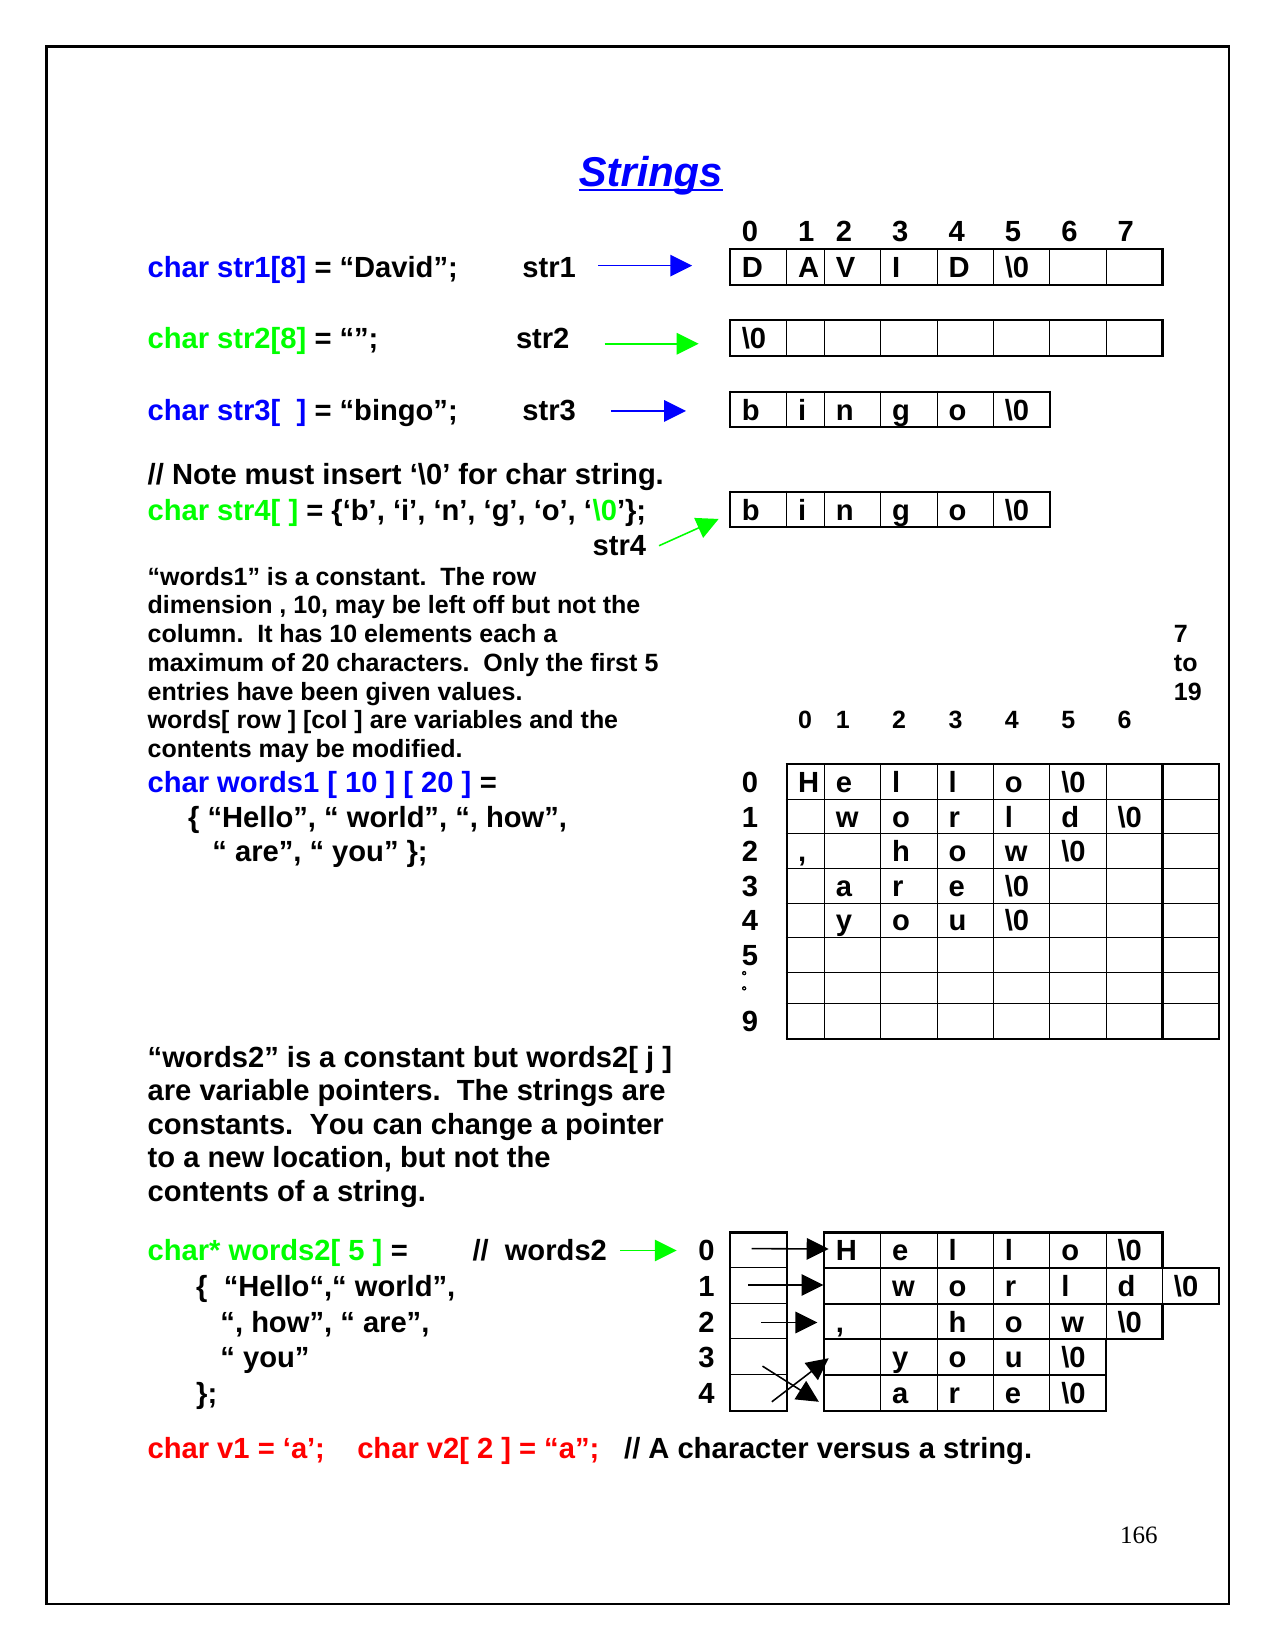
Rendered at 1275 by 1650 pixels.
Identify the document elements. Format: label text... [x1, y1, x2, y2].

table_cell [787, 357, 824, 391]
table_cell [136, 1208, 687, 1231]
table_cell [1050, 286, 1106, 319]
table_cell [1164, 834, 1218, 868]
table_cell [1050, 973, 1106, 1003]
table_cell 0 [787, 562, 824, 763]
table_cell i [787, 493, 824, 526]
table_cell [730, 286, 787, 319]
table_cell [1106, 491, 1162, 526]
table_cell [731, 1304, 786, 1338]
table_cell [1164, 904, 1218, 937]
table_cell [731, 1375, 786, 1409]
table_cell I [881, 250, 937, 284]
table_cell char words1 [ 10 ] [ 20 ] = [136, 763, 687, 799]
table_cell 1 [824, 562, 881, 763]
table_cell [824, 428, 881, 457]
table_cell [1164, 1004, 1218, 1038]
table_cell [938, 973, 993, 1003]
table_cell [938, 1004, 993, 1038]
table_cell 3 [687, 1338, 729, 1374]
table_cell [1164, 973, 1218, 1003]
table_cell l [994, 1234, 1049, 1267]
table_cell r [881, 869, 937, 902]
table_cell o [994, 765, 1049, 799]
table_cell \0 [994, 869, 1049, 902]
table_cell [730, 357, 787, 391]
table_cell l [938, 765, 993, 799]
table_cell [788, 1267, 823, 1284]
table_cell [788, 904, 824, 937]
table_cell [825, 321, 880, 355]
table_cell “words1” is a constant. The row dimension , 10, may be left off but not the column. It has 10 elements each a maximum of 20 characters. Only the first 5 entries have been given values. words[ row ] [col ] are variables and the contents may be modified. [136, 562, 687, 763]
table_cell [687, 833, 730, 868]
table_cell [136, 903, 687, 937]
table_cell [1051, 391, 1106, 426]
table_cell [788, 800, 824, 833]
table_header 3 [881, 215, 937, 248]
table_cell 5 [730, 937, 786, 972]
table_cell \0 [1050, 1376, 1105, 1409]
table_cell [1107, 938, 1161, 972]
table_cell [1050, 426, 1106, 457]
table_cell o [938, 393, 993, 426]
table_cell a [881, 1376, 937, 1409]
table_cell \0 [994, 393, 1049, 426]
table_cell [687, 562, 730, 763]
table_cell [1163, 526, 1219, 562]
table_cell [787, 528, 824, 562]
table_cell [1163, 1374, 1219, 1409]
table_cell \0 [1050, 1340, 1105, 1374]
table_cell [787, 286, 824, 319]
table_cell [1050, 321, 1106, 355]
table_cell [1107, 250, 1161, 284]
table_cell [824, 1208, 881, 1231]
table_cell [881, 973, 937, 1003]
table_cell [824, 528, 881, 562]
table_cell e [825, 765, 880, 799]
table_cell [788, 1338, 823, 1374]
table_cell [1164, 248, 1219, 284]
table_cell [687, 391, 729, 426]
table_cell e [994, 1376, 1049, 1409]
table_cell g [881, 493, 937, 526]
table_cell [824, 1040, 881, 1207]
table_cell [1050, 250, 1106, 284]
table_cell i [787, 393, 824, 426]
table_cell 4 [687, 1374, 729, 1409]
table_cell [937, 1208, 993, 1231]
table_cell [938, 938, 993, 972]
table_cell [687, 457, 730, 491]
table_cell u [938, 904, 993, 937]
table_cell // Note must insert ‘\0’ for char string. [136, 457, 687, 491]
table_cell [787, 428, 824, 457]
table_cell [1107, 1374, 1162, 1409]
table_cell [687, 937, 730, 972]
table_cell [1107, 973, 1161, 1003]
table_cell [1106, 1040, 1162, 1207]
table_cell [881, 1004, 937, 1038]
table_cell 0 [730, 763, 786, 799]
table_cell o [1050, 1234, 1106, 1267]
table_cell o [938, 1340, 993, 1374]
table_header 6 [1050, 215, 1106, 248]
table_cell [730, 1038, 787, 1207]
table_cell [687, 972, 730, 1003]
table_cell \0 [1050, 765, 1106, 799]
table_cell \0 [994, 904, 1049, 937]
table_cell [788, 1004, 824, 1038]
table_cell o [994, 1305, 1049, 1338]
table_header 1 [787, 215, 824, 248]
table_cell [1050, 526, 1106, 562]
table_cell [787, 457, 824, 491]
table_cell [993, 357, 1050, 391]
table_cell [1050, 904, 1106, 937]
table_cell “ are”, “ you” }; [136, 833, 687, 868]
table_cell “, how”, “ are”, [136, 1303, 687, 1338]
table_cell l [938, 1234, 993, 1267]
table_cell [1163, 284, 1219, 319]
table_cell 3 [730, 868, 786, 902]
table_cell [730, 528, 787, 562]
table_cell [1107, 1340, 1162, 1374]
table_cell [1164, 765, 1218, 799]
table_cell [1107, 765, 1161, 799]
table_cell [136, 426, 687, 457]
table_cell l [881, 765, 937, 799]
table_cell [788, 1231, 823, 1248]
table_cell [136, 355, 687, 391]
table_cell 2 [881, 562, 937, 763]
table_cell [1164, 1305, 1219, 1338]
table_cell [788, 938, 824, 972]
table_cell [730, 457, 787, 491]
table_cell [136, 1003, 687, 1038]
table_cell [788, 1374, 823, 1409]
table_cell str4 [136, 526, 687, 562]
table_cell [993, 457, 1050, 491]
table_cell [881, 1208, 937, 1231]
table_cell char str4[ ] = {‘b’, ‘i’, ‘n’, ‘g’, ‘o’, ‘\0’}; [136, 491, 687, 526]
table_cell [1107, 869, 1161, 902]
table_header [687, 215, 730, 248]
table_cell char str3[ ] = “bingo”; str3 [136, 391, 687, 426]
table_cell [993, 286, 1050, 319]
table_cell [687, 868, 730, 902]
table_cell [788, 1286, 823, 1303]
table_cell “ you” [136, 1338, 687, 1374]
table_cell [1164, 869, 1218, 902]
table_cell [993, 528, 1050, 562]
table_cell [1106, 457, 1162, 491]
table_cell [1164, 800, 1218, 833]
table_cell char str2[8] = “”; str2 [136, 319, 687, 355]
table_cell l [994, 800, 1049, 833]
table_cell V [825, 250, 880, 284]
table_cell [687, 248, 729, 284]
table_cell H [788, 765, 824, 799]
table_cell [687, 1038, 730, 1207]
text char v1 = ‘a’; char v2[ 2 ] = “a”; // A character versus a string. [147, 1431, 1158, 1464]
table_cell [994, 1004, 1049, 1038]
table_cell [730, 562, 787, 763]
table_cell \0 [1107, 1234, 1161, 1267]
table_cell [687, 526, 697, 531]
table_cell o [881, 904, 937, 937]
table_cell 1 [730, 799, 786, 833]
table_header 4 [937, 215, 993, 248]
table_cell [825, 1004, 880, 1038]
table_cell [788, 1250, 823, 1267]
table_cell a [825, 869, 880, 902]
table_header [1163, 215, 1219, 248]
table_cell [787, 1040, 824, 1207]
table_cell [1163, 1208, 1219, 1231]
table_header 0 [730, 215, 787, 248]
table_cell o [938, 493, 993, 526]
table_cell H [825, 1234, 880, 1267]
table_cell n [825, 493, 880, 526]
table_cell [1106, 426, 1162, 457]
table_cell [881, 457, 937, 491]
table_cell [994, 938, 1049, 972]
table_cell [788, 1303, 823, 1338]
table_cell [937, 457, 993, 491]
table_cell [881, 286, 937, 319]
table_cell [825, 1269, 880, 1303]
table_cell [824, 286, 881, 319]
table_cell }; [136, 1374, 687, 1409]
table_cell A [787, 250, 824, 284]
table_cell 5 [1050, 562, 1106, 763]
table_cell y [881, 1340, 937, 1374]
table_cell u [994, 1340, 1049, 1374]
table_cell h [938, 1305, 993, 1338]
table_cell [994, 321, 1049, 355]
table_cell [1164, 319, 1219, 355]
table_cell \0 [1107, 800, 1161, 833]
table_cell [824, 357, 881, 391]
table_cell [1106, 526, 1162, 562]
table_cell char str1[8] = “David”; str1 [136, 248, 687, 284]
table_cell { “Hello”, “ world”, “, how”, [136, 799, 687, 833]
table_cell [1163, 391, 1219, 426]
table_cell [731, 1339, 786, 1374]
table_cell [1050, 1208, 1106, 1231]
table_cell [825, 1376, 880, 1409]
table_cell \0 [994, 493, 1049, 526]
table_cell [1106, 391, 1162, 426]
table_cell [788, 973, 824, 1003]
table_cell [1163, 1338, 1219, 1374]
table_cell [1163, 1040, 1219, 1207]
table_cell w [1050, 1305, 1106, 1338]
table_cell [881, 938, 937, 972]
table_cell [825, 1340, 880, 1374]
table_cell [881, 428, 937, 457]
table_cell r [994, 1269, 1049, 1303]
table_cell [787, 1208, 824, 1231]
table_cell [687, 763, 730, 799]
table_cell [1050, 1040, 1106, 1207]
table_cell \0 [1050, 834, 1106, 868]
table_cell [136, 972, 687, 1003]
table_cell [1163, 491, 1219, 526]
table_cell 2 [730, 833, 786, 868]
table_cell [787, 321, 824, 355]
table_cell [687, 1003, 730, 1038]
table_cell char* words2[ 5 ] = // words2 [136, 1231, 687, 1267]
table_cell [881, 357, 937, 391]
table_cell [730, 1208, 787, 1231]
table_cell [788, 869, 824, 902]
table_cell { “Hello“,“ world”, [136, 1267, 687, 1303]
table_cell [136, 284, 687, 319]
table_cell w [881, 1269, 937, 1303]
table_cell [937, 528, 993, 562]
table_cell b [731, 493, 786, 526]
table_cell [1163, 355, 1219, 391]
table_cell [1107, 904, 1161, 937]
table_cell 1 [687, 1267, 729, 1303]
table_cell [136, 868, 687, 902]
table_cell 3 [937, 562, 993, 763]
table_cell d [1050, 800, 1106, 833]
table_cell \0 [1107, 1305, 1161, 1338]
table_cell [687, 426, 730, 457]
table_cell [687, 903, 730, 937]
table_cell [993, 1208, 1050, 1231]
table_cell w [994, 834, 1049, 868]
table_cell o [938, 1269, 993, 1303]
table_cell [1050, 457, 1106, 491]
table_header 5 [993, 215, 1050, 248]
table_cell \0 [1163, 1269, 1218, 1303]
table_cell r [938, 800, 993, 833]
text Strings [147, 147, 1158, 195]
table_cell [687, 526, 730, 562]
table_cell [687, 1208, 730, 1231]
table_cell b [731, 393, 786, 426]
table_cell 0 [687, 1231, 729, 1267]
table_cell e [881, 1234, 937, 1267]
table_header [136, 215, 687, 248]
table_cell g [881, 393, 937, 426]
table_cell D [938, 250, 993, 284]
table_cell [881, 321, 937, 355]
table_cell [937, 1040, 993, 1207]
table_cell [937, 428, 993, 457]
table_cell [1051, 491, 1106, 526]
table_header 7 [1106, 215, 1162, 248]
table_cell l [1050, 1269, 1106, 1303]
table_cell [994, 973, 1049, 1003]
table_cell [687, 284, 730, 319]
table_cell y [825, 904, 880, 937]
table_cell [1107, 1004, 1161, 1038]
table_cell h [881, 834, 937, 868]
table_cell 4 [993, 562, 1050, 763]
table_cell D [731, 250, 786, 284]
table_cell 9 [730, 1003, 786, 1038]
table_cell [824, 457, 881, 491]
table_cell “words2” is a constant but words2[ j ] are variable pointers. The strings are constants. You can change a pointer to a new location, but not the contents of a string. [136, 1038, 687, 1207]
table_cell [1106, 286, 1162, 319]
table_cell [1163, 426, 1219, 457]
table_cell , [788, 834, 824, 868]
table_cell [993, 1040, 1050, 1207]
table_cell r [938, 1376, 993, 1409]
table_cell [1050, 869, 1106, 902]
table_cell o [938, 834, 993, 868]
table_cell [881, 528, 937, 562]
table_cell [687, 319, 729, 355]
table_header 2 [824, 215, 881, 248]
table_cell \0 [994, 250, 1049, 284]
table_cell [1050, 357, 1106, 391]
table_cell o [881, 800, 937, 833]
table_cell [1106, 357, 1162, 391]
table_cell [1106, 1208, 1162, 1231]
table_cell , [825, 1305, 880, 1338]
table_cell   [730, 972, 786, 1003]
table_cell [937, 357, 993, 391]
table_cell [687, 491, 729, 526]
table_cell 4 [730, 903, 786, 937]
table_cell [731, 1268, 786, 1303]
table_cell [881, 1305, 937, 1338]
table_cell 7 to 19 [1163, 562, 1219, 763]
table_cell n [825, 393, 880, 426]
table_cell [136, 937, 687, 972]
table_cell [1164, 938, 1218, 972]
table_cell [1164, 1231, 1219, 1267]
table_cell d [1107, 1269, 1162, 1303]
table_cell w [825, 800, 880, 833]
table_cell [687, 799, 730, 833]
table_cell [1050, 938, 1106, 972]
table_cell [788, 1374, 805, 1383]
table_cell [938, 321, 993, 355]
table_cell [1050, 1004, 1106, 1038]
table_cell [881, 1040, 937, 1207]
table_cell 2 [687, 1303, 729, 1338]
table_cell [1163, 457, 1219, 491]
table_cell e [938, 869, 993, 902]
table_cell [825, 938, 880, 972]
table_cell [731, 1234, 786, 1267]
table_cell [825, 973, 880, 1003]
table_cell [730, 428, 787, 457]
table_cell [687, 355, 730, 391]
table_cell [1107, 834, 1161, 868]
table_cell [1107, 321, 1161, 355]
table_cell [993, 428, 1050, 457]
table_cell [937, 286, 993, 319]
table_cell \0 [731, 321, 786, 355]
table_cell 6 [1106, 562, 1162, 763]
table_cell [825, 834, 880, 868]
